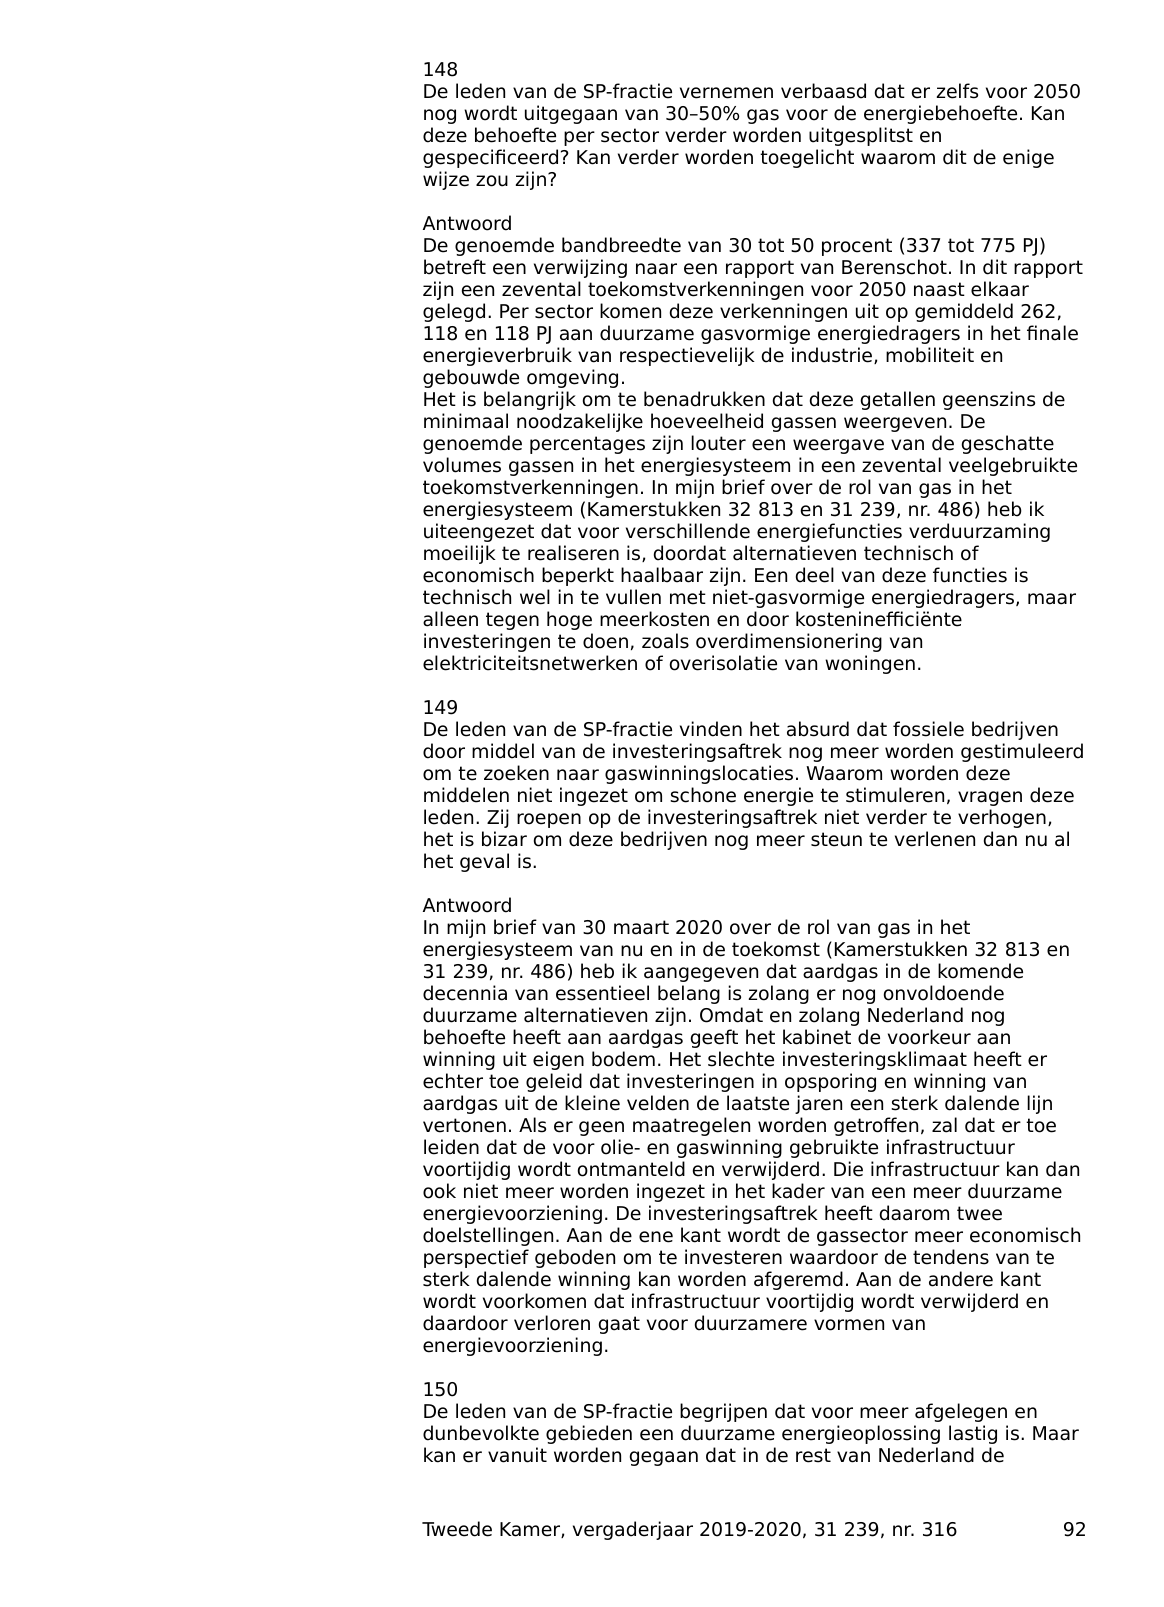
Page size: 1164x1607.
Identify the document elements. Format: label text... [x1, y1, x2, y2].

text 148 [422, 59, 1087, 81]
text Antwoord [422, 895, 1087, 917]
text De leden van de SP-fractie vinden het absurd dat fossiele bedrijven door middel van de investeringsaftrek nog meer worden gestimuleerd om te zoeken naar gaswinningslocaties. Waarom worden deze middelen niet ingezet om schone energie te stimuleren, vragen deze leden. Zij roepen op de investeringsaftrek niet verder te verhogen, het is bizar om deze bedrijven nog meer steun te verlenen dan nu al het geval is. [422, 719, 1087, 873]
text In mijn brief van 30 maart 2020 over de rol van gas in het energiesysteem van nu en in de toekomst (Kamerstukken 32 813 en 31 239, nr. 486) heb ik aangegeven dat aardgas in de komende decennia van essentieel belang is zolang er nog onvoldoende duurzame alternatieven zijn. Omdat en zolang Nederland nog behoefte heeft aan aardgas geeft het kabinet de voorkeur aan winning uit eigen bodem. Het slechte investeringsklimaat heeft er echter toe geleid dat investeringen in opsporing en winning van aardgas uit de kleine velden de laatste jaren een sterk dalende lijn vertonen. Als er geen maatregelen worden getroffen, zal dat er toe leiden dat de voor olie- en gaswinning gebruikte infrastructuur voortijdig wordt ontmanteld en verwijderd. Die infrastructuur kan dan ook niet meer worden ingezet in het kader van een meer duurzame energievoorziening. De investeringsaftrek heeft daarom twee doelstellingen. Aan de ene kant wordt de gassector meer economisch perspectief geboden om te investeren waardoor de tendens van te sterk dalende winning kan worden afgeremd. Aan de andere kant wordt voorkomen dat infrastructuur voortijdig wordt verwijderd en daardoor verloren gaat voor duurzamere vormen van energievoorziening. [422, 917, 1087, 1356]
text De leden van de SP-fractie begrijpen dat voor meer afgelegen en dunbevolkte gebieden een duurzame energieoplossing lastig is. Maar kan er vanuit worden gegaan dat in de rest van Nederland de [422, 1401, 1087, 1467]
text 149 [422, 697, 1087, 719]
text Antwoord [422, 213, 1087, 235]
text 150 [422, 1379, 1087, 1401]
text Het is belangrijk om te benadrukken dat deze getallen geenszins de minimaal noodzakelijke hoeveelheid gassen weergeven. De genoemde percentages zijn louter een weergave van de geschatte volumes gassen in het energiesysteem in een zevental veelgebruikte toekomstverkenningen. In mijn brief over de rol van gas in het energiesysteem (Kamerstukken 32 813 en 31 239, nr. 486) heb ik uiteengezet dat voor verschillende energiefuncties verduurzaming moeilijk te realiseren is, doordat alternatieven technisch of economisch beperkt haalbaar zijn. Een deel van deze functies is technisch wel in te vullen met niet-gasvormige energiedragers, maar alleen tegen hoge meerkosten en door kosteninefficiënte investeringen te doen, zoals overdimensionering van elektriciteitsnetwerken of overisolatie van woningen. [422, 389, 1087, 675]
text De leden van de SP-fractie vernemen verbaasd dat er zelfs voor 2050 nog wordt uitgegaan van 30–50% gas voor de energiebehoefte. Kan deze behoefte per sector verder worden uitgesplitst en gespecificeerd? Kan verder worden toegelicht waarom dit de enige wijze zou zijn? [422, 81, 1087, 191]
text De genoemde bandbreedte van 30 tot 50 procent (337 tot 775 PJ) betreft een verwijzing naar een rapport van Berenschot. In dit rapport zijn een zevental toekomstverkenningen voor 2050 naast elkaar gelegd. Per sector komen deze verkenningen uit op gemiddeld 262, 118 en 118 PJ aan duurzame gasvormige energiedragers in het finale energieverbruik van respectievelijk de industrie, mobiliteit en gebouwde omgeving. [422, 235, 1087, 389]
